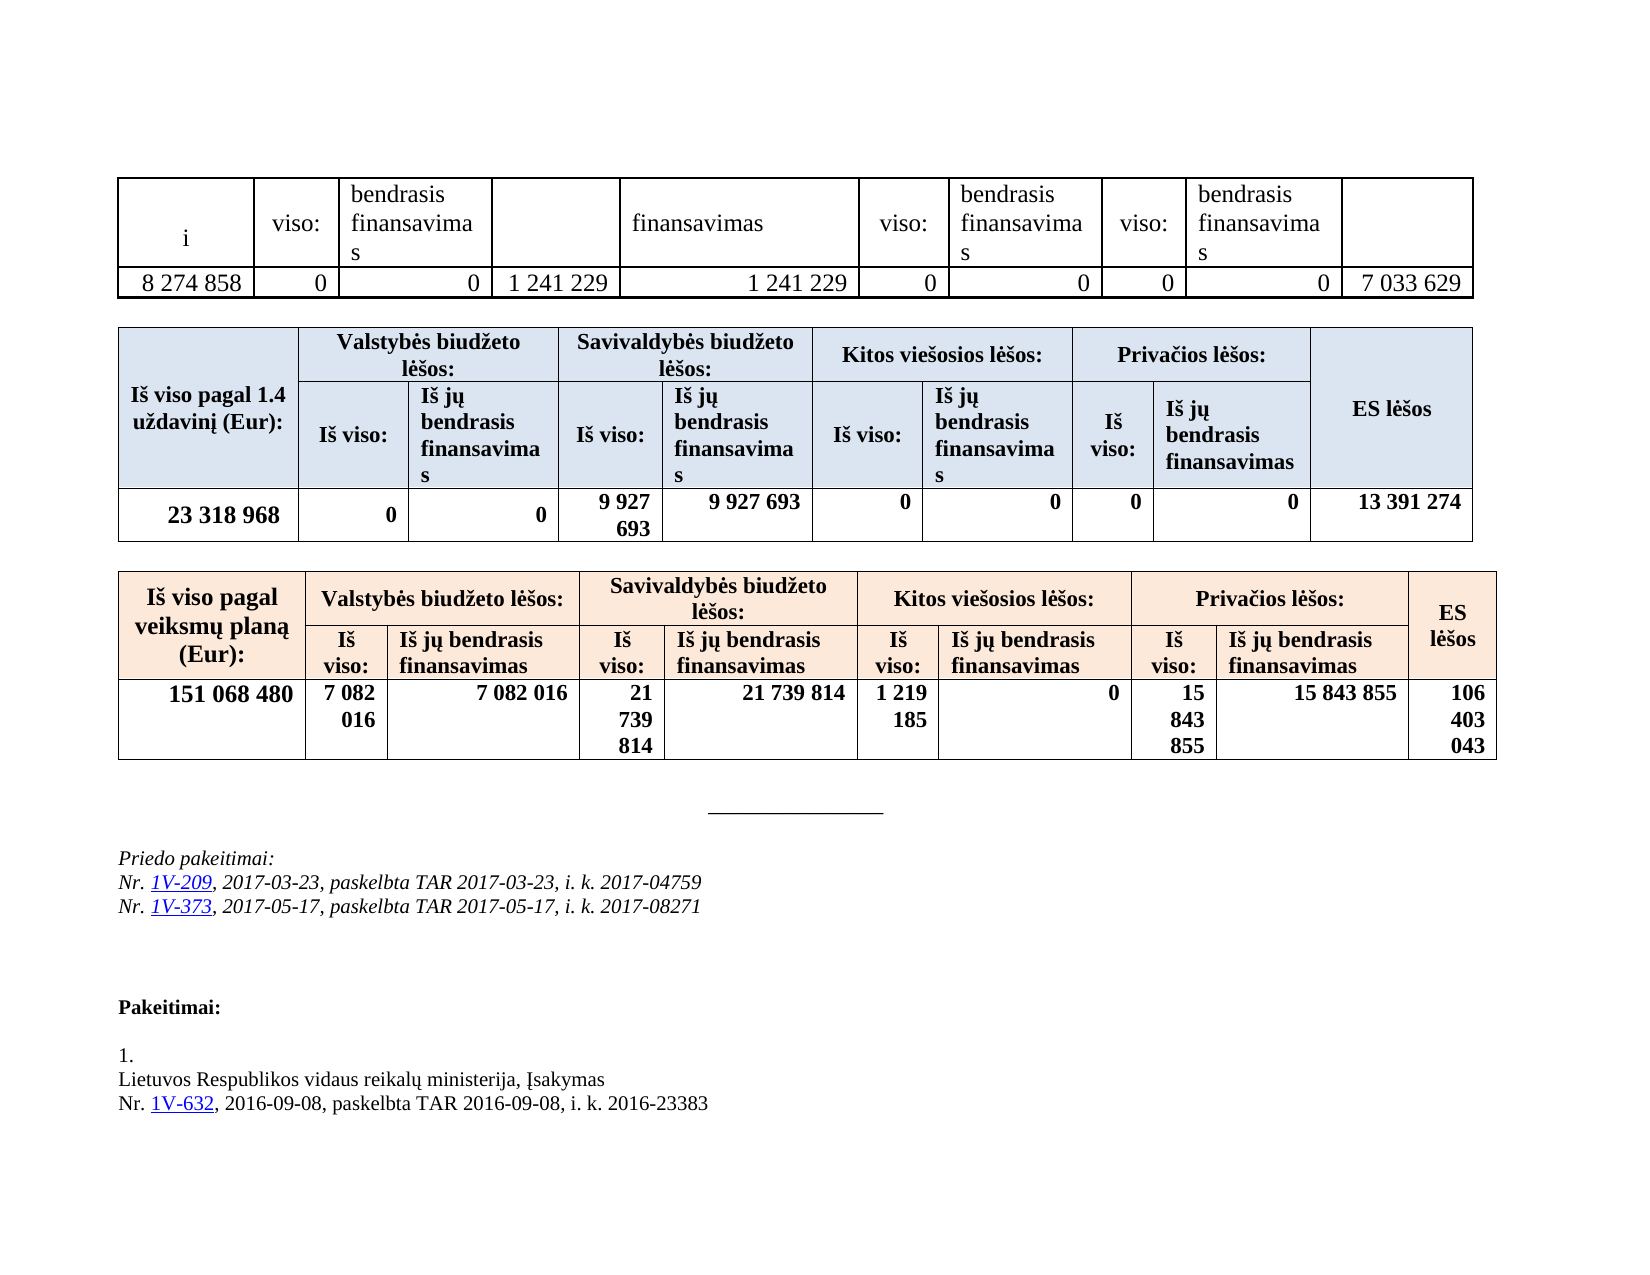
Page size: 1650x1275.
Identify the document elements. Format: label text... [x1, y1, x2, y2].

table_cell 0 [939, 680, 1131, 758]
table_cell 9 927 693 [559, 489, 662, 541]
table_cell 21 739 814 [580, 680, 664, 758]
table_cell 13 391 274 [1311, 489, 1472, 541]
table_cell 0 [409, 489, 558, 541]
table_cell 8 274 858 [119, 268, 253, 296]
table_cell Iš viso: [1073, 382, 1153, 487]
text Lietuvos Respublikos vidaus reikalų ministerija, Įsakymas [118, 1067, 1473, 1091]
table_cell Iš viso: [580, 626, 664, 678]
table_cell 23 318 968 [119, 489, 298, 541]
table_header Valstybės biudžeto lėšos: [306, 572, 579, 625]
table_cell Iš viso: [306, 626, 387, 678]
table_cell 7 033 629 [1343, 268, 1472, 296]
table_cell bendrasis finansavimas [340, 179, 491, 266]
table_cell Iš jų bendrasis finansavimas [663, 382, 812, 487]
table_header Valstybės biudžeto lėšos: [299, 328, 558, 381]
table_header Savivaldybės biudžeto lėšos: [559, 328, 812, 381]
table_cell 1 241 229 [493, 268, 619, 296]
table_cell [493, 179, 619, 266]
table_cell 151 068 480 [119, 680, 305, 758]
table_cell Iš jų bendrasis finansavimas [1217, 626, 1408, 678]
table_cell 106 403 043 [1409, 680, 1496, 758]
table_cell 21 739 814 [665, 680, 857, 758]
table_cell 0 [255, 268, 338, 296]
table_header ES lėšos [1311, 328, 1472, 487]
table_cell Iš viso: [299, 382, 408, 487]
table_cell Iš viso: [813, 382, 922, 487]
table_cell 7 082 016 [306, 680, 387, 758]
table_cell 15 843 855 [1132, 680, 1216, 758]
table_cell 0 [1187, 268, 1341, 296]
table_header Iš viso pagal 1.4 uždavinį (Eur): [119, 328, 298, 487]
table_cell 0 [1073, 489, 1153, 541]
text ______________ [118, 788, 1473, 817]
table_cell Iš viso: [1132, 626, 1216, 678]
table_cell Iš jų bendrasis finansavimas [665, 626, 857, 678]
text Priedo pakeitimai: [118, 846, 1473, 870]
table_cell Iš jų bendrasis finansavimas [1154, 382, 1310, 487]
table_cell bendrasis finansavimas [950, 179, 1101, 266]
text Pakeitimai: [118, 995, 1473, 1019]
table_header Iš viso pagal veiksmų planą (Eur): [119, 572, 305, 678]
table_cell viso: [255, 179, 338, 266]
table_cell 0 [860, 268, 948, 296]
table_header Privačios lėšos: [1132, 572, 1408, 625]
table_cell 1 241 229 [621, 268, 858, 296]
table_cell Iš viso: [559, 382, 662, 487]
table_cell Iš jų bendrasis finansavimas [939, 626, 1131, 678]
table_cell 15 843 855 [1217, 680, 1408, 758]
text Nr. 1V-209, 2017-03-23, paskelbta TAR 2017-03-23, i. k. 2017-04759 [118, 870, 1473, 894]
table_header Kitos viešosios lėšos: [813, 328, 1072, 381]
text Nr. 1V-373, 2017-05-17, paskelbta TAR 2017-05-17, i. k. 2017-08271 [118, 894, 1473, 918]
text 1. [118, 1043, 1473, 1067]
table_cell 0 [1103, 268, 1185, 296]
table_cell [1343, 179, 1472, 266]
table_cell Iš jų bendrasis finansavimas [409, 382, 558, 487]
table_header i [119, 179, 253, 266]
table_cell 0 [1154, 489, 1310, 541]
table_cell bendrasis finansavimas [1187, 179, 1341, 266]
text Nr. 1V-632, 2016-09-08, paskelbta TAR 2016-09-08, i. k. 2016-23383 [118, 1091, 1473, 1115]
table_header Savivaldybės biudžeto lėšos: [580, 572, 857, 625]
table_cell 0 [299, 489, 408, 541]
table_cell 0 [813, 489, 922, 541]
table_cell 7 082 016 [388, 680, 579, 758]
table_header ES lėšos [1409, 572, 1496, 678]
table_cell 1 219 185 [858, 680, 938, 758]
table_header Privačios lėšos: [1073, 328, 1310, 381]
table_cell Iš jų bendrasis finansavimas [388, 626, 579, 678]
table_cell 9 927 693 [663, 489, 812, 541]
table_cell finansavimas [621, 179, 858, 266]
table_cell Iš viso: [858, 626, 938, 678]
table_cell viso: [860, 179, 948, 266]
table_cell Iš jų bendrasis finansavimas [923, 382, 1072, 487]
table_header Kitos viešosios lėšos: [858, 572, 1131, 625]
table_cell viso: [1103, 179, 1185, 266]
table_cell 0 [950, 268, 1101, 296]
table_cell 0 [340, 268, 491, 296]
table_cell 0 [923, 489, 1072, 541]
